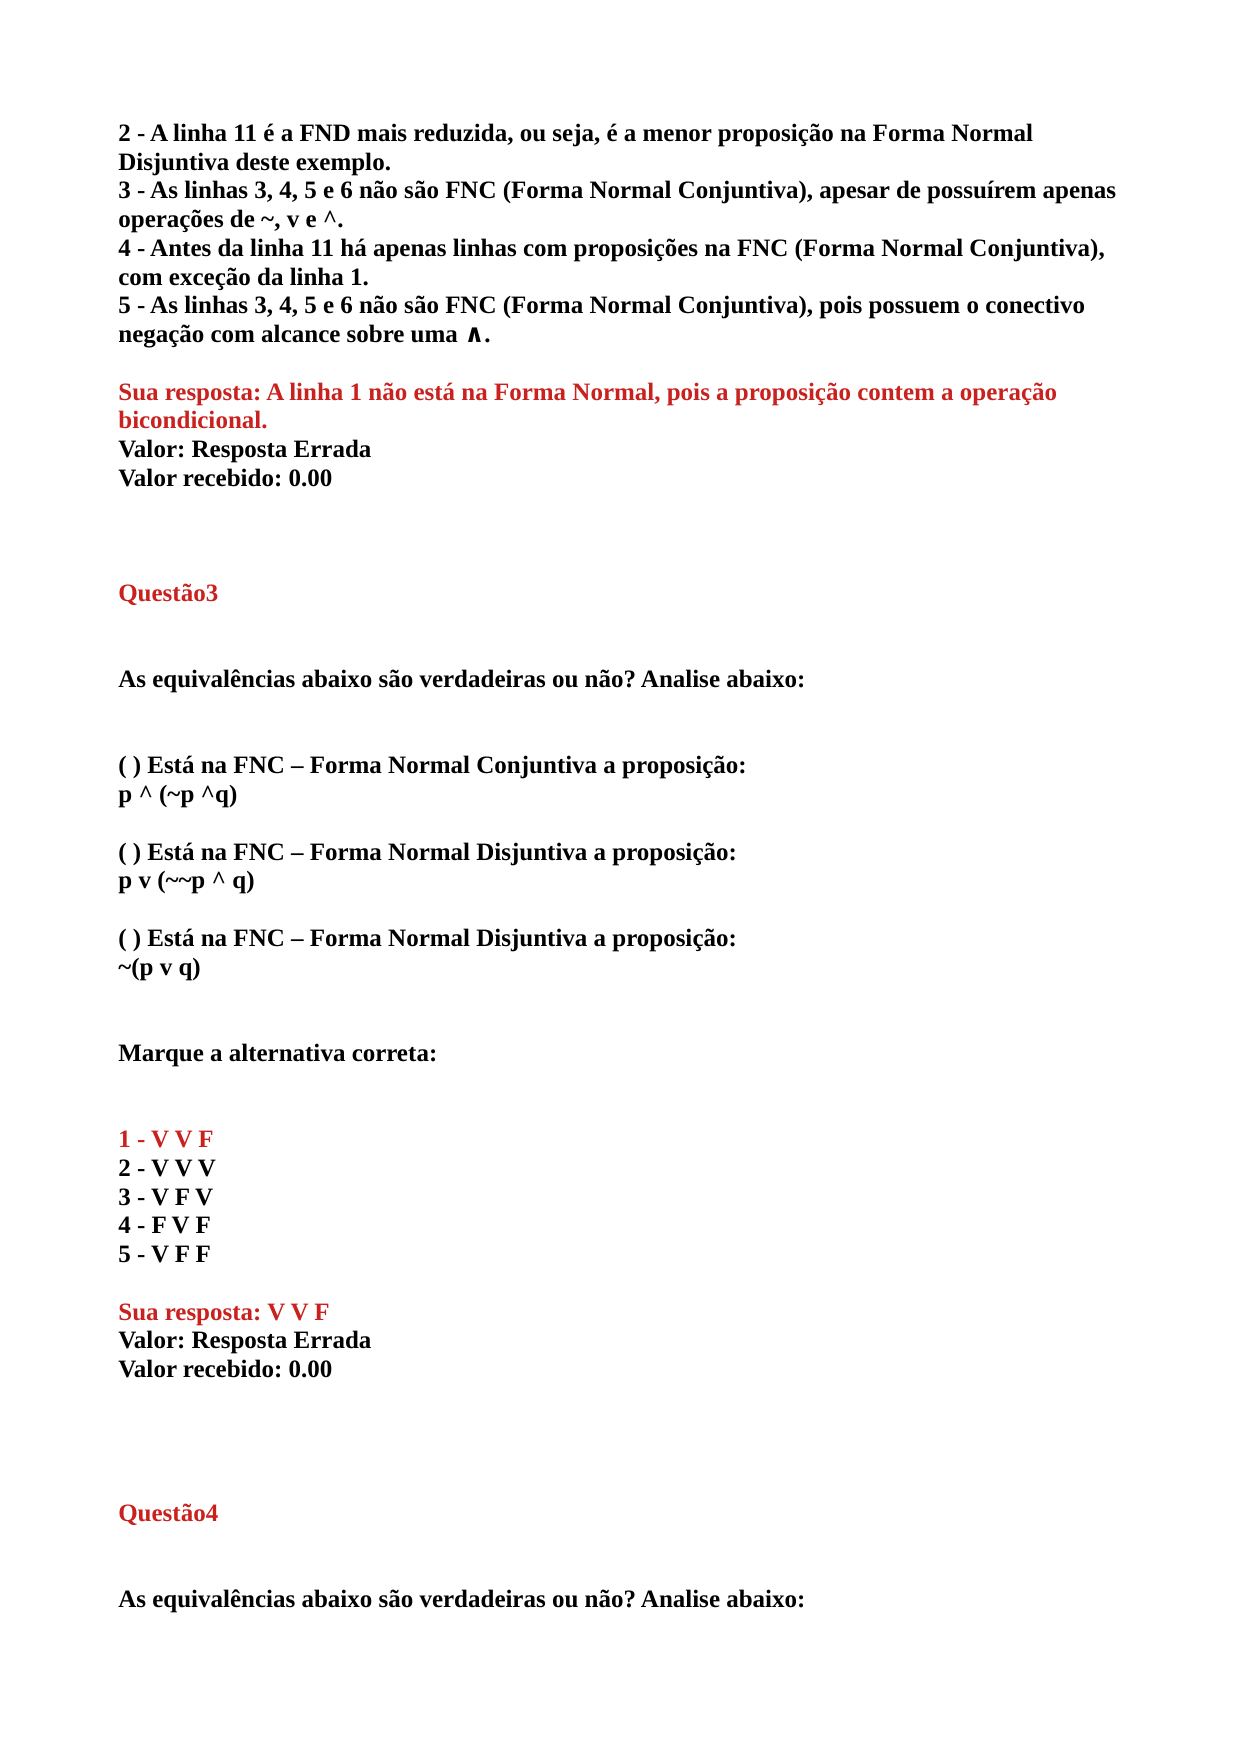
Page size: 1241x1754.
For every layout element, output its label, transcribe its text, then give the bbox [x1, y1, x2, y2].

text Valor recebido: 0.00 [118, 1354, 1122, 1383]
text Sua resposta: A linha 1 não está na Forma Normal, pois a proposição contem a operação bicondicional. [118, 377, 1122, 434]
text 1 - V V F [118, 1124, 1122, 1153]
text p v (~~p ^ q) [118, 866, 1122, 894]
text Questão4 [118, 1498, 1122, 1527]
text ( ) Está na FNC – Forma Normal Disjuntiva a proposição: [118, 923, 1122, 952]
text 5 - As linhas 3, 4, 5 e 6 não são FNC (Forma Normal Conjuntiva), pois possuem o conectivo negação com alcance sobre uma ∧. [118, 291, 1122, 348]
text 4 - F V F [118, 1211, 1122, 1239]
text 3 - V F V [118, 1182, 1122, 1211]
text p ^ (~p ^q) [118, 779, 1122, 808]
text ( ) Está na FNC – Forma Normal Disjuntiva a proposição: [118, 837, 1122, 866]
text ( ) Está na FNC – Forma Normal Conjuntiva a proposição: [118, 751, 1122, 779]
text Marque a alternativa correta: [118, 1038, 1122, 1067]
text Sua resposta: V V F [118, 1297, 1122, 1326]
text As equivalências abaixo são verdadeiras ou não? Analise abaixo: [118, 1584, 1122, 1613]
text Questão3 [118, 578, 1122, 607]
text ~(p v q) [118, 952, 1122, 981]
text Valor: Resposta Errada [118, 434, 1122, 463]
text Valor recebido: 0.00 [118, 463, 1122, 492]
text As equivalências abaixo são verdadeiras ou não? Analise abaixo: [118, 664, 1122, 693]
text 2 - V V V [118, 1153, 1122, 1182]
text Valor: Resposta Errada [118, 1326, 1122, 1354]
text 5 - V F F [118, 1239, 1122, 1268]
text 2 - A linha 11 é a FND mais reduzida, ou seja, é a menor proposição na Forma Normal Disjuntiva deste exemplo. [118, 118, 1122, 176]
text 3 - As linhas 3, 4, 5 e 6 não são FNC (Forma Normal Conjuntiva), apesar de possuírem apenas operações de ~, v e ^. [118, 176, 1122, 233]
text 4 - Antes da linha 11 há apenas linhas com proposições na FNC (Forma Normal Conjuntiva), com exceção da linha 1. [118, 233, 1122, 291]
